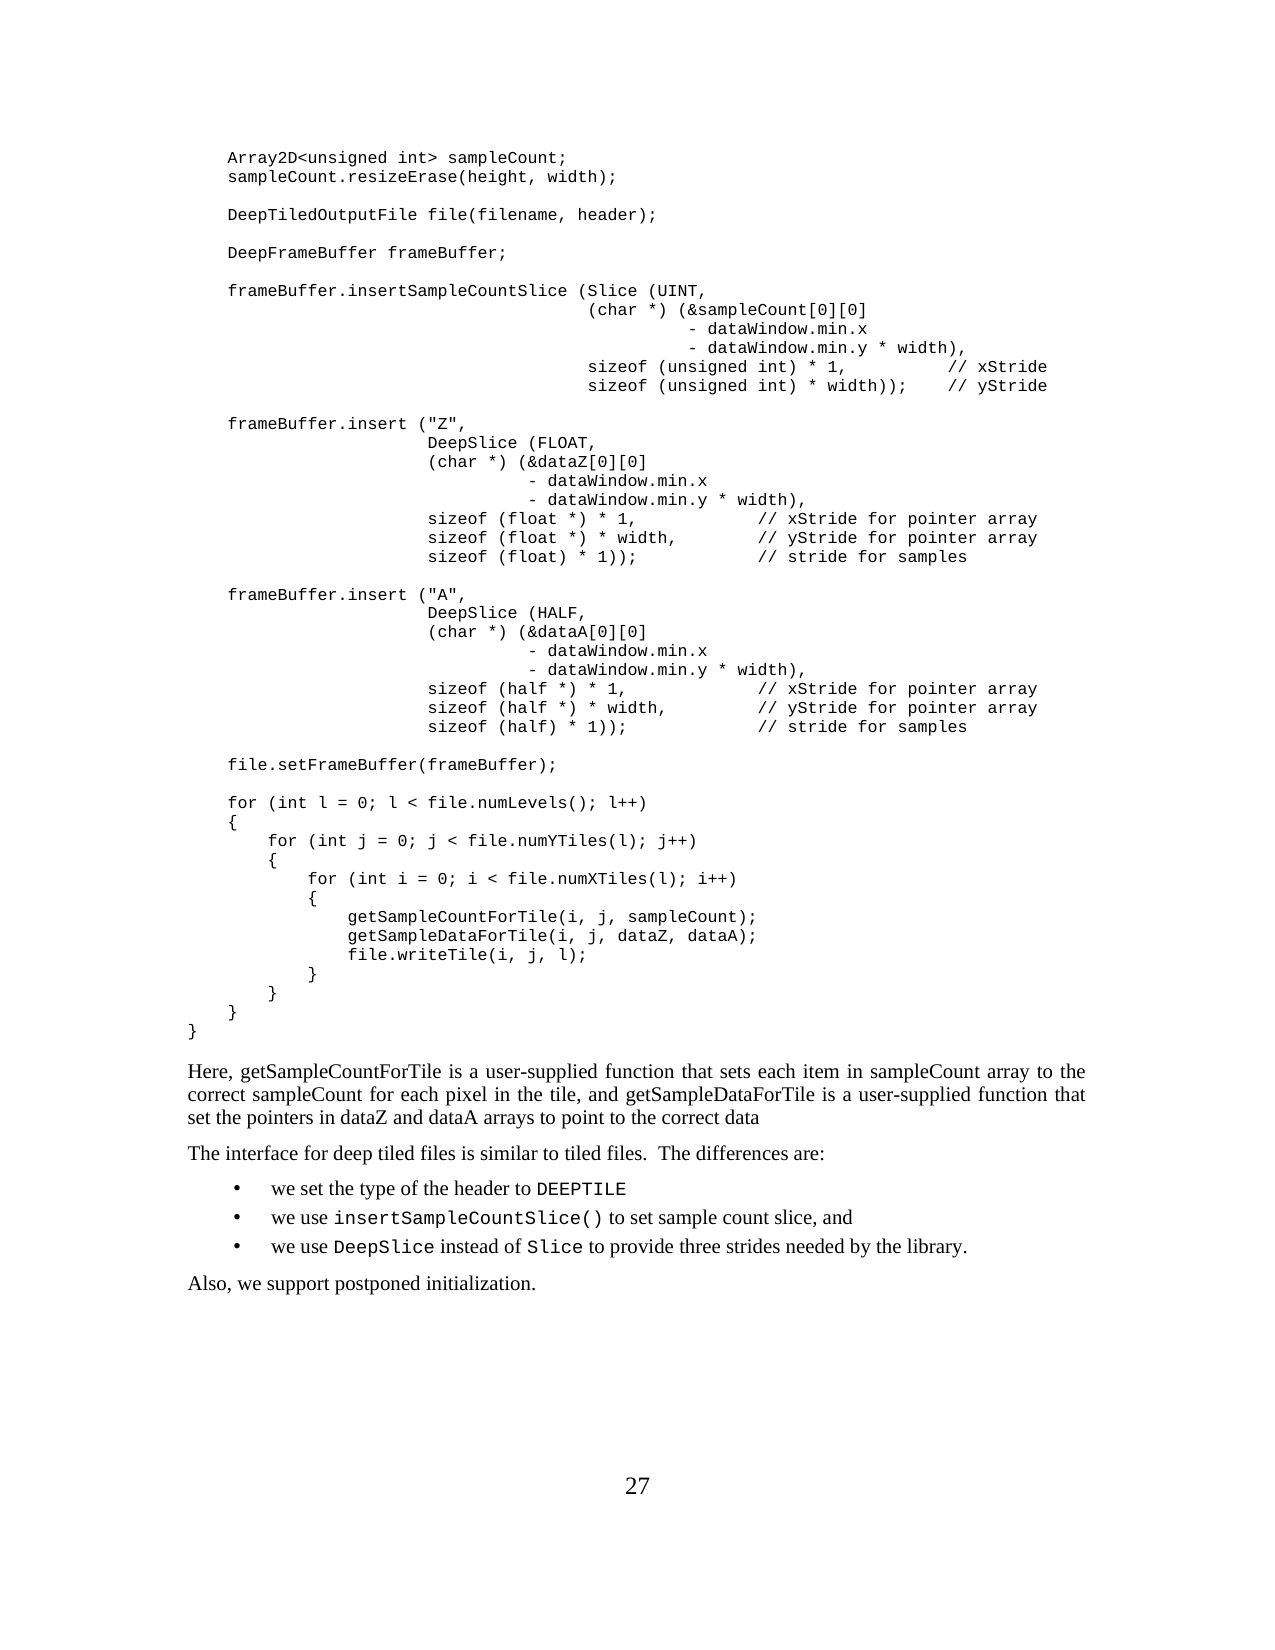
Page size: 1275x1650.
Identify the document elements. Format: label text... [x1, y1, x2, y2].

text sampleCount.resizeErase(height, width); [187, 169, 1087, 188]
text DeepSlice (FLOAT, [187, 434, 1087, 453]
text file.writeTile(i, j, l); [187, 946, 1087, 965]
text } [187, 1003, 1087, 1022]
text The interface for deep tiled files is similar to tiled files. The differences are: [187, 1142, 1087, 1164]
text for (int j = 0; j < file.numYTiles(l); j++) [187, 832, 1087, 851]
text sizeof (unsigned int) * width)); // yStride [187, 377, 1087, 396]
text sizeof (float *) * width, // yStride for pointer array [187, 529, 1087, 548]
text frameBuffer.insert ("A", [187, 586, 1087, 605]
text file.setFrameBuffer(frameBuffer); [187, 757, 1087, 776]
text sizeof (half *) * 1, // xStride for pointer array [187, 681, 1087, 700]
text Also, we support postponed initialization. [187, 1271, 1087, 1294]
text getSampleDataForTile(i, j, dataZ, dataA); [187, 927, 1087, 946]
text DeepFrameBuffer frameBuffer; [187, 245, 1087, 264]
text DeepTiledOutputFile file(filename, header); [187, 207, 1087, 226]
text for (int i = 0; i < file.numXTiles(l); i++) [187, 870, 1087, 889]
list we use DeepSlice instead of Slice to provide three strides needed by the library. [233, 1234, 1087, 1259]
text } [187, 1022, 1087, 1041]
text - dataWindow.min.x [187, 643, 1087, 662]
text Here, getSampleCountForTile is a user-supplied function that sets each item in sampleCount array to the correct sampleCount for each pixel in the tile, and getSampleDataForTile is a user-supplied function that set the pointers in dataZ and dataA arrays to point to the correct data [187, 1060, 1087, 1129]
text getSampleCountForTile(i, j, sampleCount); [187, 908, 1087, 927]
text Array2D<unsigned int> sampleCount; [187, 150, 1087, 169]
text DeepSlice (HALF, [187, 605, 1087, 624]
list we use insertSampleCountSlice() to set sample count slice, and [233, 1206, 1087, 1230]
text - dataWindow.min.y * width), [187, 662, 1087, 681]
text (char *) (&dataZ[0][0] [187, 453, 1087, 472]
text sizeof (half *) * width, // yStride for pointer array [187, 700, 1087, 719]
text { [187, 851, 1087, 870]
text (char *) (&dataA[0][0] [187, 624, 1087, 643]
text sizeof (float) * 1)); // stride for samples [187, 548, 1087, 567]
text { [187, 889, 1087, 908]
list we set the type of the header to DEEPTILE [233, 1177, 1087, 1201]
text sizeof (unsigned int) * 1, // xStride [187, 358, 1087, 377]
text } [187, 984, 1087, 1003]
text (char *) (&sampleCount[0][0] [187, 302, 1087, 321]
text - dataWindow.min.y * width), [187, 491, 1087, 510]
text sizeof (float *) * 1, // xStride for pointer array [187, 510, 1087, 529]
text frameBuffer.insertSampleCountSlice (Slice (UINT, [187, 283, 1087, 302]
text - dataWindow.min.x [187, 472, 1087, 491]
text frameBuffer.insert ("Z", [187, 415, 1087, 434]
text - dataWindow.min.y * width), [187, 339, 1087, 358]
text - dataWindow.min.x [187, 321, 1087, 339]
text for (int l = 0; l < file.numLevels(); l++) [187, 794, 1087, 813]
text { [187, 813, 1087, 832]
text } [187, 965, 1087, 984]
text sizeof (half) * 1)); // stride for samples [187, 719, 1087, 738]
